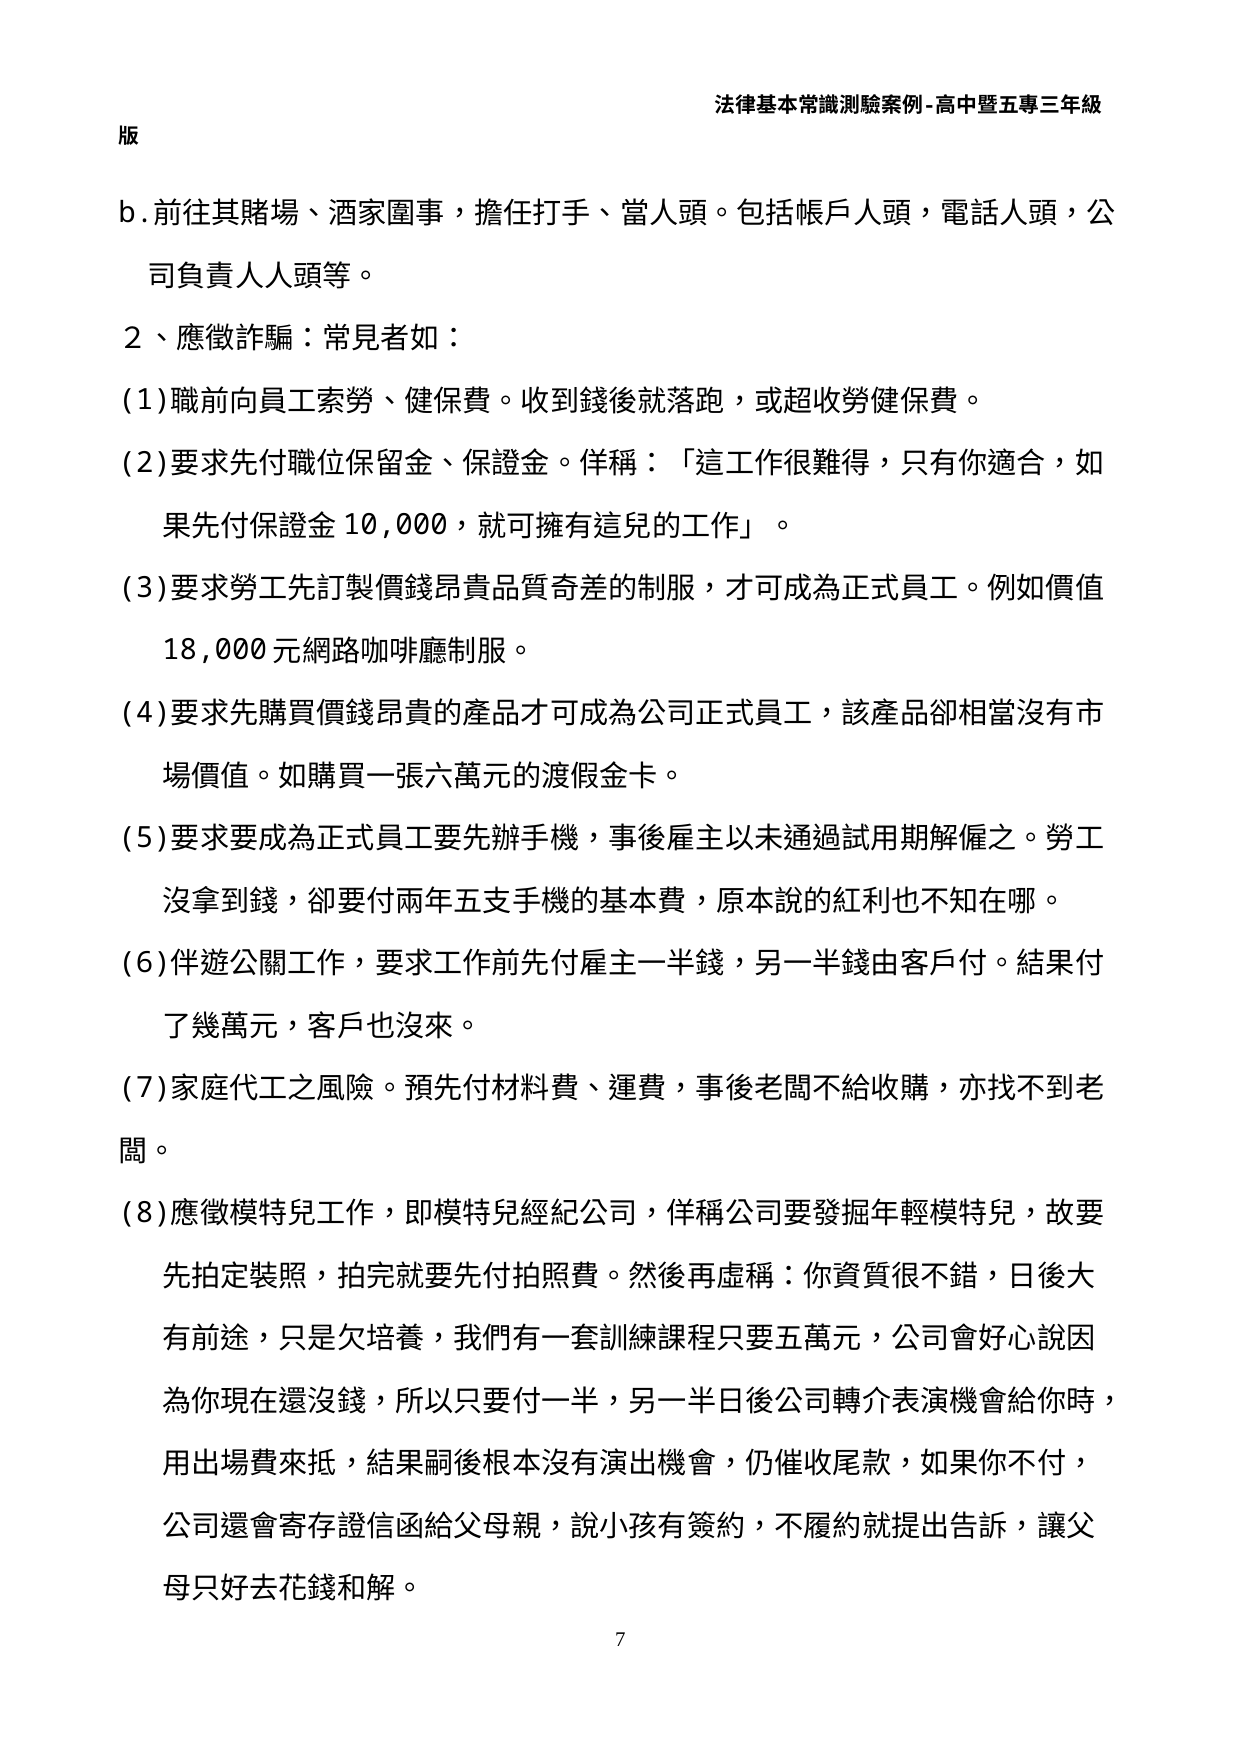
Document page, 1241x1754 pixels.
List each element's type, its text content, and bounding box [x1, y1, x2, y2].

text b.前往其賭場、酒家圍事，擔任打手、當人頭。包括帳戶人頭，電話人頭，公司負責人人頭等。 [118, 169, 1122, 294]
text (7)家庭代工之風險。預先付材料費、運費，事後老闆不給收購，亦找不到老闆。 [118, 1044, 1122, 1169]
text (6)伴遊公關工作，要求工作前先付雇主一半錢，另一半錢由客戶付。結果付了幾萬元，客戶也沒來。 [118, 919, 1122, 1044]
text ２、應徵詐騙：常見者如： [118, 294, 1122, 357]
text (5)要求要成為正式員工要先辦手機，事後雇主以未通過試用期解僱之。勞工沒拿到錢，卻要付兩年五支手機的基本費，原本說的紅利也不知在哪。 [118, 794, 1122, 919]
text (8)應徵模特兒工作，即模特兒經紀公司，佯稱公司要發掘年輕模特兒，故要先拍定裝照，拍完就要先付拍照費。然後再虛稱：你資質很不錯，日後大有前途，只是欠培養，我們有一套訓練課程只要五萬元，公司會好心說因為你現在還沒錢，所以只要付一半，另一半日後公司轉介表演機會給你時，用出場費來抵，結果嗣後根本沒有演出機會，仍催收尾款，如果你不付，公司還會寄存證信函給父母親，說小孩有簽約，不履約就提出告訴，讓父母只好去花錢和解。 [118, 1169, 1122, 1607]
text (4)要求先購買價錢昂貴的產品才可成為公司正式員工，該產品卻相當沒有市場價值。如購買一張六萬元的渡假金卡。 [118, 669, 1122, 794]
text (3)要求勞工先訂製價錢昂貴品質奇差的制服，才可成為正式員工。例如價值18,000元網路咖啡廳制服。 [118, 544, 1122, 669]
text (2)要求先付職位保留金、保證金。佯稱：「這工作很難得，只有你適合，如果先付保證金10,000，就可擁有這兒的工作」。 [118, 419, 1122, 544]
text (1)職前向員工索勞、健保費。收到錢後就落跑，或超收勞健保費。 [118, 357, 1122, 419]
